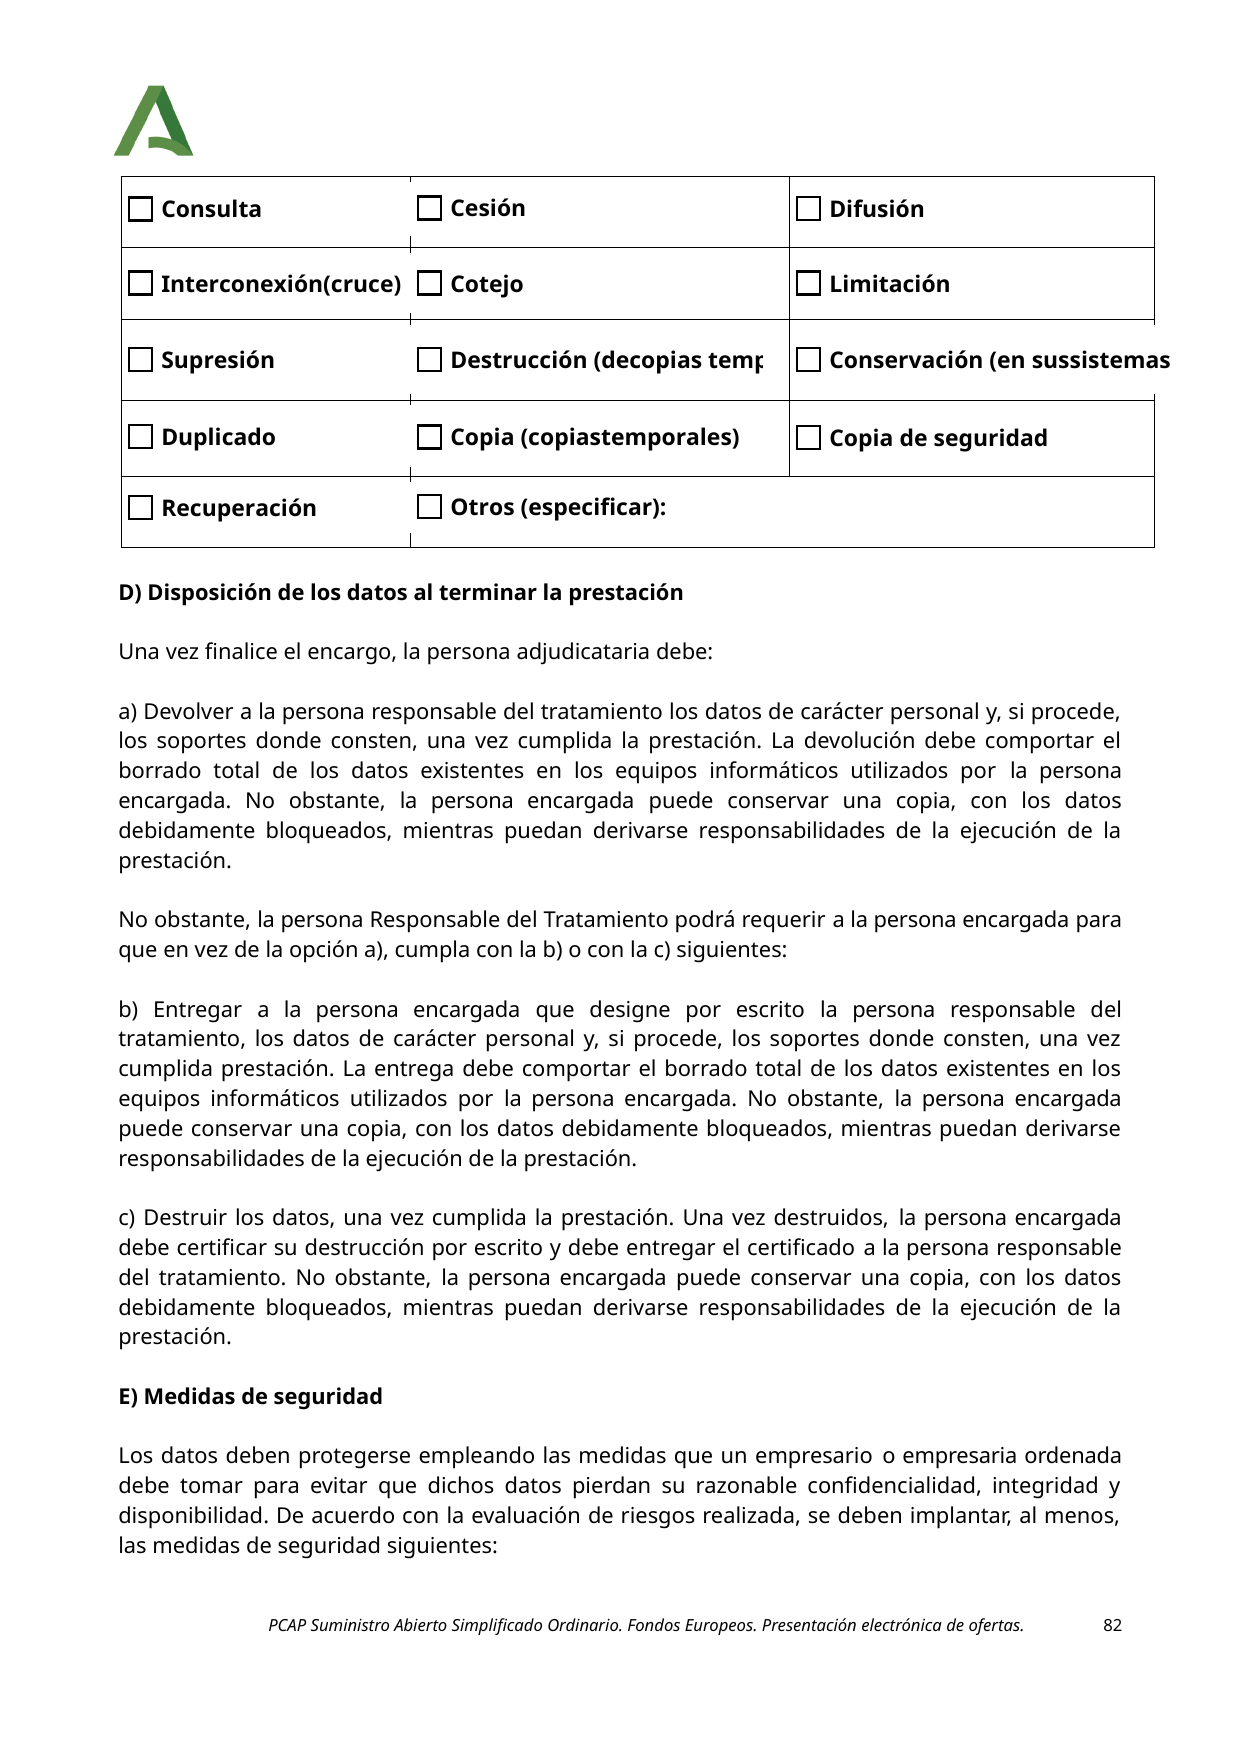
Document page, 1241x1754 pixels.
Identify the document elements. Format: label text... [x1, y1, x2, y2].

table_cell [790, 401, 1154, 476]
text Una vez finalice el encargo, la persona adjudicataria debe: [118, 636, 1122, 666]
table_cell [790, 320, 1154, 399]
text Los datos deben protegerse empleando las medidas que un empresario o empresaria ordenada debe tomar para evitar que dichos datos pierdan su razonable confidencialidad, integridad y disponibilidad. De acuerdo con la evaluación de riesgos realizada, se deben implantar, al menos, las medidas de seguridad siguientes: [118, 1440, 1122, 1559]
table_cell [122, 177, 410, 247]
table_cell [790, 248, 1154, 319]
text a) Devolver a la persona responsable del tratamiento los datos de carácter personal y, si procede, los soportes donde consten, una vez cumplida la prestación. La devolución debe comportar el borrado total de los datos existentes en los equipos informáticos utilizados por la persona encargada. No obstante, la persona encargada puede conservar una copia, con los datos debidamente bloqueados, mientras puedan derivarse responsabilidades de la ejecución de la prestación. [118, 696, 1122, 874]
table_cell [122, 401, 410, 476]
table_cell [411, 477, 1154, 547]
text No obstante, la persona Responsable del Tratamiento podrá requerir a la persona encargada para que en vez de la opción a), cumpla con la b) o con la c) siguientes: [118, 904, 1122, 964]
picture [109, 81, 198, 160]
table_cell [411, 248, 789, 319]
table_cell [411, 177, 789, 247]
text E) Medidas de seguridad [118, 1381, 1122, 1411]
text b) Entregar a la persona encargada que designe por escrito la persona responsable del tratamiento, los datos de carácter personal y, si procede, los soportes donde consten, una vez cumplida prestación. La entrega debe comportar el borrado total de los datos existentes en los equipos informáticos utilizados por la persona encargada. No obstante, la persona encargada puede conservar una copia, con los datos debidamente bloqueados, mientras puedan derivarse responsabilidades de la ejecución de la prestación. [118, 993, 1122, 1172]
table_cell [122, 248, 410, 319]
table_cell [790, 177, 1154, 247]
table_cell [122, 477, 410, 547]
text D) Disposición de los datos al terminar la prestación [118, 576, 1122, 606]
table_cell [122, 320, 410, 399]
table_cell [411, 401, 789, 476]
text c) Destruir los datos, una vez cumplida la prestación. Una vez destruidos, la persona encargada debe certificar su destrucción por escrito y debe entregar el certificado a la persona responsable del tratamiento. No obstante, la persona encargada puede conservar una copia, con los datos debidamente bloqueados, mientras puedan derivarse responsabilidades de la ejecución de la prestación. [118, 1202, 1122, 1351]
table_cell [411, 320, 789, 399]
